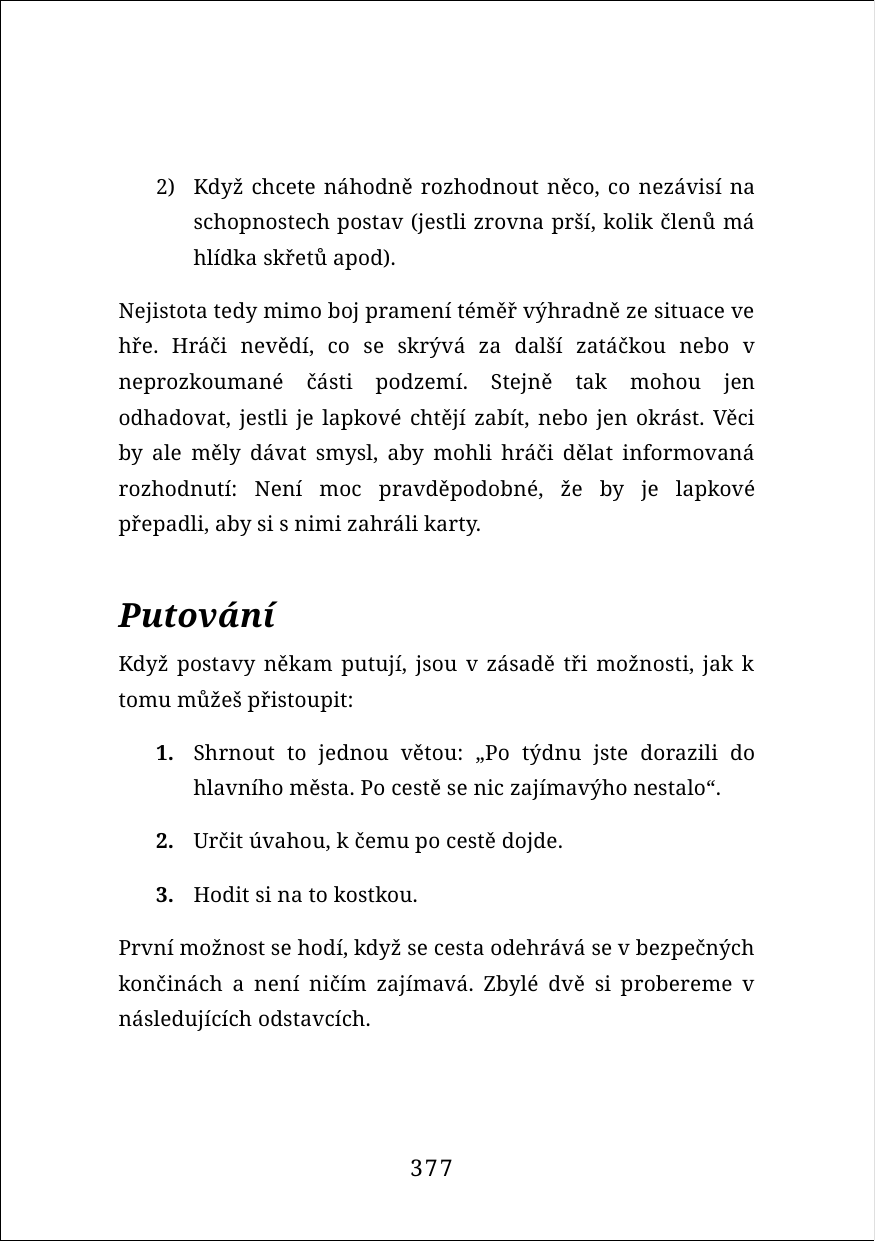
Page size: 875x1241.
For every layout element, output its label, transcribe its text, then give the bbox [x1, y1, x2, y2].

text Když postavy někam putují, jsou v zásadě tři možnosti, jak k tomu můžeš přistoupit: [118, 649, 756, 713]
list Když chcete náhodně rozhodnout něco, co nezávisí na schopnostech postav (jestli zrovna prší, kolik členů má hlídka skřetů apod). [156, 172, 756, 271]
list Shrnout to jednou větou: „Po týdnu jste dorazili do hlavního města. Po cestě se nic zajímavýho nestalo“. [156, 738, 756, 802]
list Hodit si na to kostkou. [156, 880, 756, 908]
list Určit úvahou, k čemu po cestě dojde. [156, 827, 756, 855]
subtitle Putování [118, 592, 756, 637]
text První možnost se hodí, když se cesta odehrává se v bezpečných končinách a není ničím zajímavá. Zbylé dvě si probereme v následujících odstavcích. [118, 933, 756, 1033]
text Nejistota tedy mimo boj pramení téměř výhradně ze situace ve hře. Hráči nevědí, co se skrývá za další zatáčkou nebo v neprozkoumané části podzemí. Stejně tak mohou jen odhadovat, jestli je lapkové chtějí zabít, nebo jen okrást. Věci by ale měly dávat smysl, aby mohli hráči dělat informovaná rozhodnutí: Není moc pravděpodobné, že by je lapkové přepadli, aby si s nimi zahráli karty. [118, 296, 756, 538]
